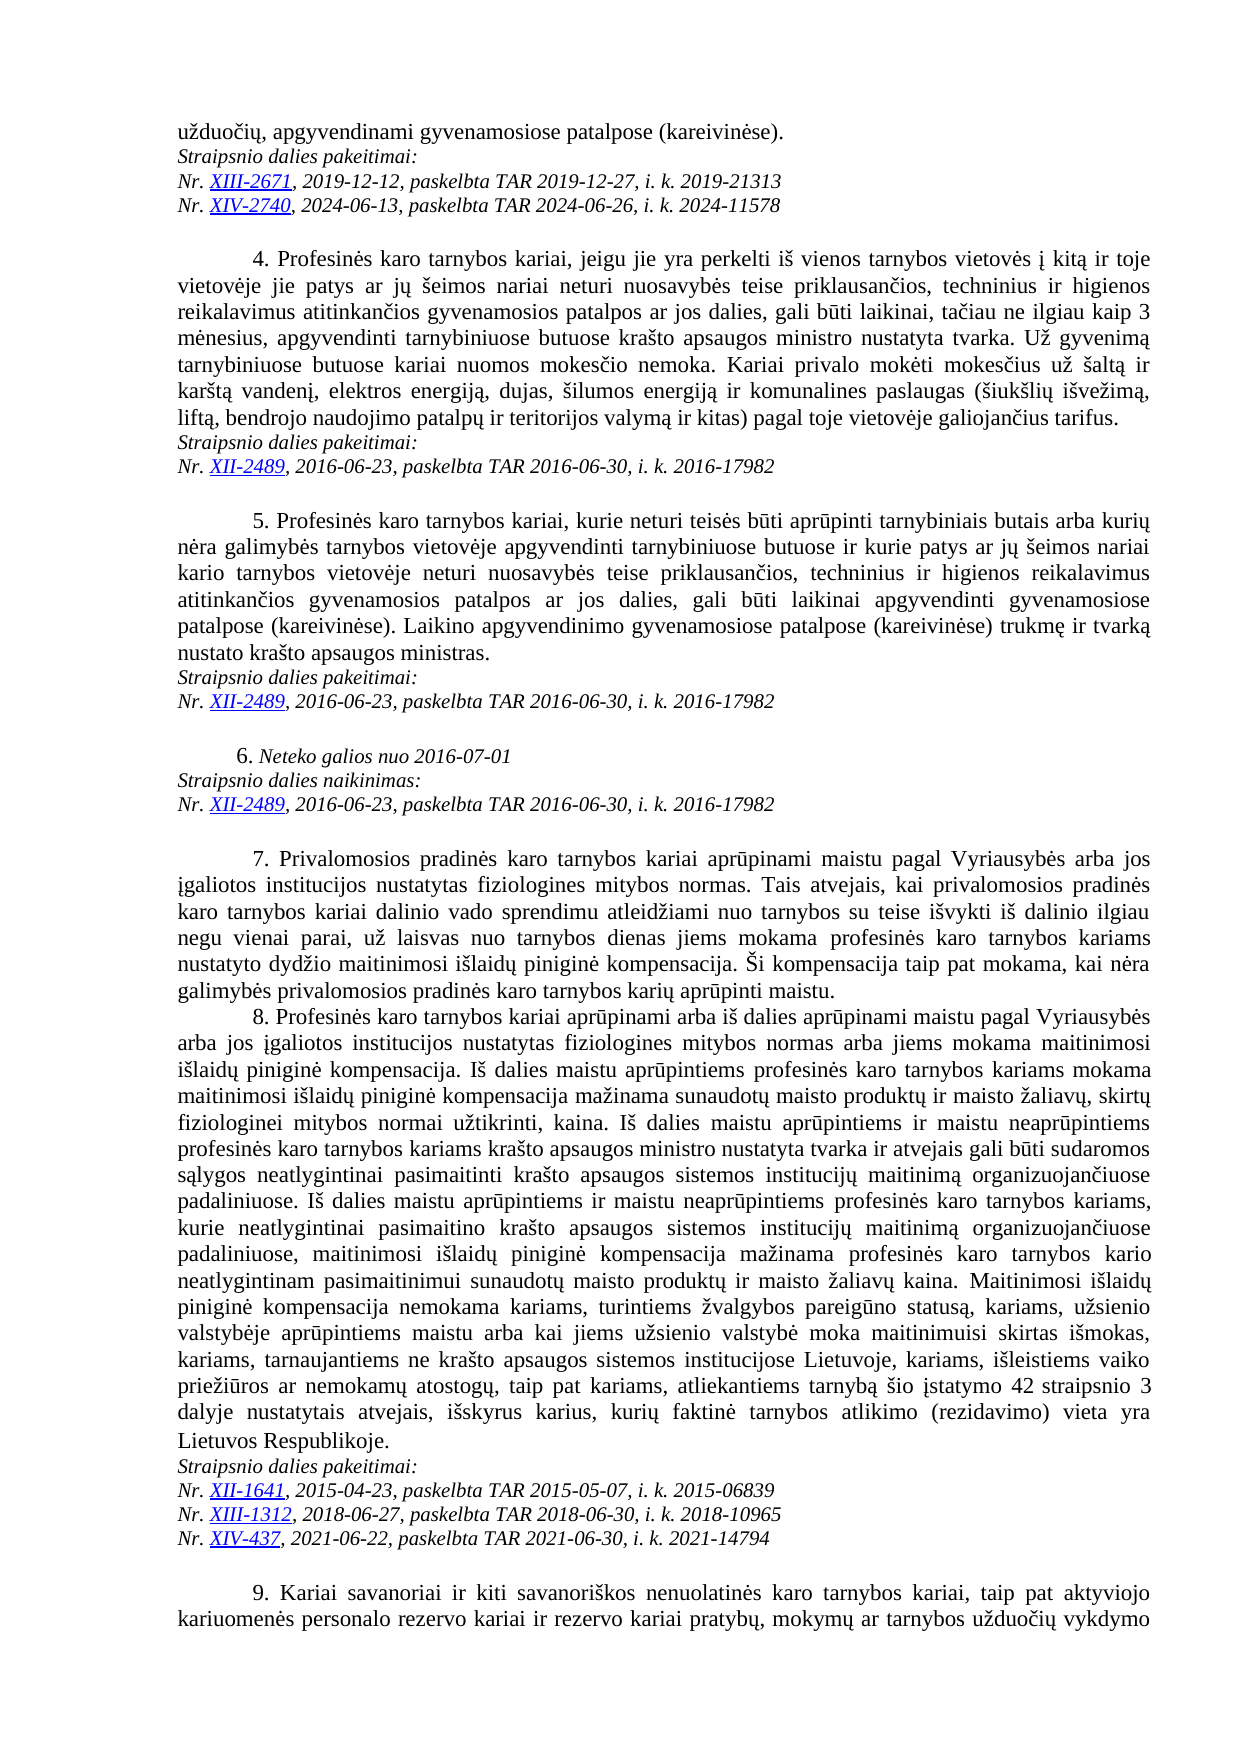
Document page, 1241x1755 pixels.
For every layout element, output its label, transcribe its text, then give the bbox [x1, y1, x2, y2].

text 4. Profesinės karo tarnybos kariai, jeigu jie yra perkelti iš vienos tarnybos vietovės į kitą ir toje vietovėje jie patys ar jų šeimos nariai neturi nuosavybės teise priklausančios, techninius ir higienos reikalavimus atitinkančios gyvenamosios patalpos ar jos dalies, gali būti laikinai, tačiau ne ilgiau kaip 3 mėnesius, apgyvendinti tarnybiniuose butuose krašto apsaugos ministro nustatyta tvarka. Už gyvenimą tarnybiniuose butuose kariai nuomos mokesčio nemoka. Kariai privalo mokėti mokesčius už šaltą ir karštą vandenį, elektros energiją, dujas, šilumos energiją ir komunalines paslaugas (šiukšlių išvežimą, liftą, bendrojo naudojimo patalpų ir teritorijos valymą ir kitas) pagal toje vietovėje galiojančius tarifus. [177, 245, 1152, 430]
text Nr. XII-2489, 2016-06-23, paskelbta TAR 2016-06-30, i. k. 2016-17982 [177, 454, 1152, 478]
text Straipsnio dalies pakeitimai: [177, 665, 1152, 689]
text Nr. XIV-437, 2021-06-22, paskelbta TAR 2021-06-30, i. k. 2021-14794 [177, 1526, 1152, 1550]
text Nr. XII-2489, 2016-06-23, paskelbta TAR 2016-06-30, i. k. 2016-17982 [177, 689, 1152, 713]
text Nr. XII-2489, 2016-06-23, paskelbta TAR 2016-06-30, i. k. 2016-17982 [177, 792, 1152, 816]
text 9. Kariai savanoriai ir kiti savanoriškos nenuolatinės karo tarnybos kariai, taip pat aktyviojo kariuomenės personalo rezervo kariai ir rezervo kariai pratybų, mokymų ar tarnybos užduočių vykdymo [177, 1578, 1152, 1631]
text Nr. XII-1641, 2015-04-23, paskelbta TAR 2015-05-07, i. k. 2015-06839 [177, 1478, 1152, 1502]
text 8. Profesinės karo tarnybos kariai aprūpinami arba iš dalies aprūpinami maistu pagal Vyriausybės arba jos įgaliotos institucijos nustatytas fiziologines mitybos normas arba jiems mokama maitinimosi išlaidų piniginė kompensacija. Iš dalies maistu aprūpintiems profesinės karo tarnybos kariams mokama maitinimosi išlaidų piniginė kompensacija mažinama sunaudotų maisto produktų ir maisto žaliavų, skirtų fiziologinei mitybos normai užtikrinti, kaina. Iš dalies maistu aprūpintiems ir maistu neaprūpintiems profesinės karo tarnybos kariams krašto apsaugos ministro nustatyta tvarka ir atvejais gali būti sudaromos sąlygos neatlygintinai pasimaitinti krašto apsaugos sistemos institucijų maitinimą organizuojančiuose padaliniuose. Iš dalies maistu aprūpintiems ir maistu neaprūpintiems profesinės karo tarnybos kariams, kurie neatlygintinai pasimaitino krašto apsaugos sistemos institucijų maitinimą organizuojančiuose padaliniuose, maitinimosi išlaidų piniginė kompensacija mažinama profesinės karo tarnybos kario neatlygintinam pasimaitinimui sunaudotų maisto produktų ir maisto žaliavų kaina. Maitinimosi išlaidų piniginė kompensacija nemokama kariams, turintiems žvalgybos pareigūno statusą, kariams, užsienio valstybėje aprūpintiems maistu arba kai jiems užsienio valstybė moka maitinimuisi skirtas išmokas, kariams, tarnaujantiems ne krašto apsaugos sistemos institucijose Lietuvoje, kariams, išleistiems vaiko priežiūros ar nemokamų atostogų, taip pat kariams, atliekantiems tarnybą šio įstatymo 42 straipsnio 3 dalyje nustatytais atvejais, išskyrus karius, kurių faktinė tarnybos atlikimo (rezidavimo) vieta yra Lietuvos Respublikoje. [177, 1003, 1152, 1453]
text Nr. XIII-1312, 2018-06-27, paskelbta TAR 2018-06-30, i. k. 2018-10965 [177, 1502, 1152, 1526]
text Straipsnio dalies pakeitimai: [177, 1453, 1152, 1478]
text Straipsnio dalies pakeitimai: [177, 144, 1152, 168]
text užduočių, apgyvendinami gyvenamosiose patalpose (kareivinėse). [177, 118, 1152, 144]
text Nr. XIV-2740, 2024-06-13, paskelbta TAR 2024-06-26, i. k. 2024-11578 [177, 193, 1152, 217]
text 6. Neteko galios nuo 2016-07-01 [177, 742, 1152, 768]
text 7. Privalomosios pradinės karo tarnybos kariai aprūpinami maistu pagal Vyriausybės arba jos įgaliotos institucijos nustatytas fiziologines mitybos normas. Tais atvejais, kai privalomosios pradinės karo tarnybos kariai dalinio vado sprendimu atleidžiami nuo tarnybos su teise išvykti iš dalinio ilgiau negu vienai parai, už laisvas nuo tarnybos dienas jiems mokama profesinės karo tarnybos kariams nustatyto dydžio maitinimosi išlaidų piniginė kompensacija. Ši kompensacija taip pat mokama, kai nėra galimybės privalomosios pradinės karo tarnybos karių aprūpinti maistu. [177, 845, 1152, 1003]
text Nr. XIII-2671, 2019-12-12, paskelbta TAR 2019-12-27, i. k. 2019-21313 [177, 168, 1152, 193]
text 5. Profesinės karo tarnybos kariai, kurie neturi teisės būti aprūpinti tarnybiniais butais arba kurių nėra galimybės tarnybos vietovėje apgyvendinti tarnybiniuose butuose ir kurie patys ar jų šeimos nariai kario tarnybos vietovėje neturi nuosavybės teise priklausančios, techninius ir higienos reikalavimus atitinkančios gyvenamosios patalpos ar jos dalies, gali būti laikinai apgyvendinti gyvenamosiose patalpose (kareivinėse). Laikino apgyvendinimo gyvenamosiose patalpose (kareivinėse) trukmę ir tvarką nustato krašto apsaugos ministras. [177, 507, 1152, 665]
text Straipsnio dalies naikinimas: [177, 768, 1152, 792]
text Straipsnio dalies pakeitimai: [177, 430, 1152, 454]
